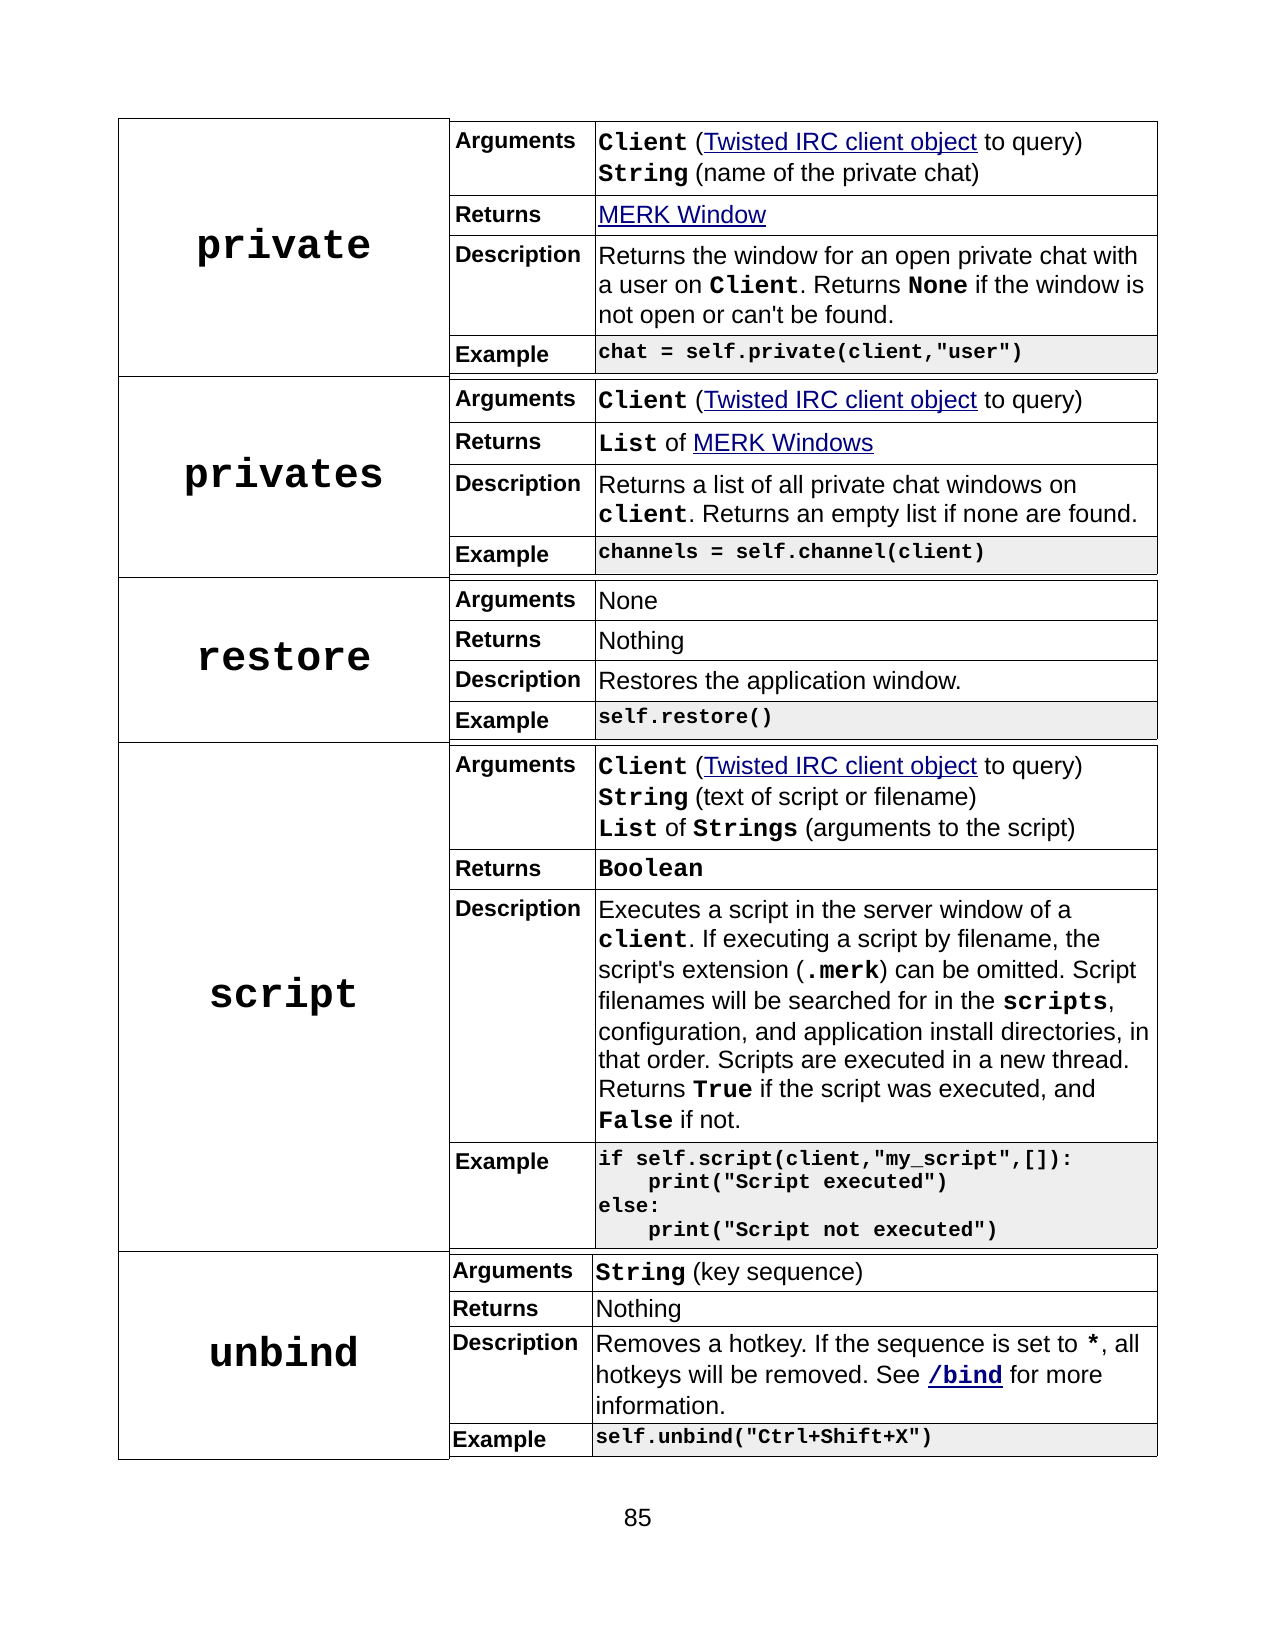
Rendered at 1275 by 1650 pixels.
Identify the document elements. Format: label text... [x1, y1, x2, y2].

table_cell self.unbind("Ctrl+Shift+X") [593, 1424, 1157, 1456]
table_cell Returns [450, 1292, 592, 1326]
table_cell Boolean [596, 850, 1157, 889]
table_cell Example [450, 1424, 592, 1456]
table_cell Returns a list of all private chat windows on client. Returns an empty list if none are found. [596, 465, 1157, 536]
table_header None [596, 581, 1157, 620]
table_cell Returns [450, 621, 595, 660]
table_cell Restores the application window. [596, 661, 1157, 701]
table_cell channels = self.channel(client) [596, 537, 1157, 573]
table_header Arguments [450, 380, 595, 422]
table_cell Returns [450, 196, 595, 235]
table_cell Nothing [593, 1292, 1157, 1326]
table_cell chat = self.private(client,"user") [596, 336, 1157, 373]
table_cell if self.script(client,"my_script",[]): print("Script executed") else: print("Script not executed") [596, 1143, 1157, 1248]
table_cell self.restore() [596, 702, 1157, 739]
table_header Client (Twisted IRC client object to query) String (text of script or filename) List of Strings (arguments to the script) [596, 746, 1157, 849]
table_cell Description [450, 661, 595, 701]
table_cell Returns [450, 850, 595, 889]
table_cell Example [450, 1143, 595, 1248]
table_cell Description [450, 465, 595, 536]
table_cell Description [450, 890, 595, 1142]
table_cell Example [450, 336, 595, 373]
table_cell private [119, 119, 449, 376]
table_cell Removes a hotkey. If the sequence is set to *, all hotkeys will be removed. See /bind for more information. [593, 1327, 1157, 1423]
table_cell MERK Window [596, 196, 1157, 235]
table_header Client (Twisted IRC client object to query) String (name of the private chat) [596, 122, 1157, 195]
table_cell Description [450, 1327, 592, 1423]
table_cell Example [450, 702, 595, 739]
table_header Client (Twisted IRC client object to query) [596, 380, 1157, 422]
table_cell Returns [450, 423, 595, 464]
table_cell Nothing [596, 621, 1157, 660]
table_cell restore [119, 578, 449, 742]
table_cell script [119, 743, 449, 1251]
table_cell Executes a script in the server window of a client. If executing a script by filename, the script's extension (.merk) can be omitted. Script filenames will be searched for in the scripts, configuration, and application install directories, in that order. Scripts are executed in a new thread. Returns True if the script was executed, and False if not. [596, 890, 1157, 1142]
table_header String (key sequence) [593, 1255, 1157, 1291]
table_cell Returns the window for an open private chat with a user on Client. Returns None if the window is not open or can't be found. [596, 236, 1157, 335]
table_header Arguments [450, 746, 595, 849]
table_cell Example [450, 537, 595, 573]
table_cell Description [450, 236, 595, 335]
table_cell unbind [119, 1252, 449, 1459]
table_header Arguments [450, 1255, 592, 1291]
table_header Arguments [450, 581, 595, 620]
table_header Arguments [450, 122, 595, 195]
table_cell List of MERK Windows [596, 423, 1157, 464]
table_cell privates [119, 377, 449, 577]
